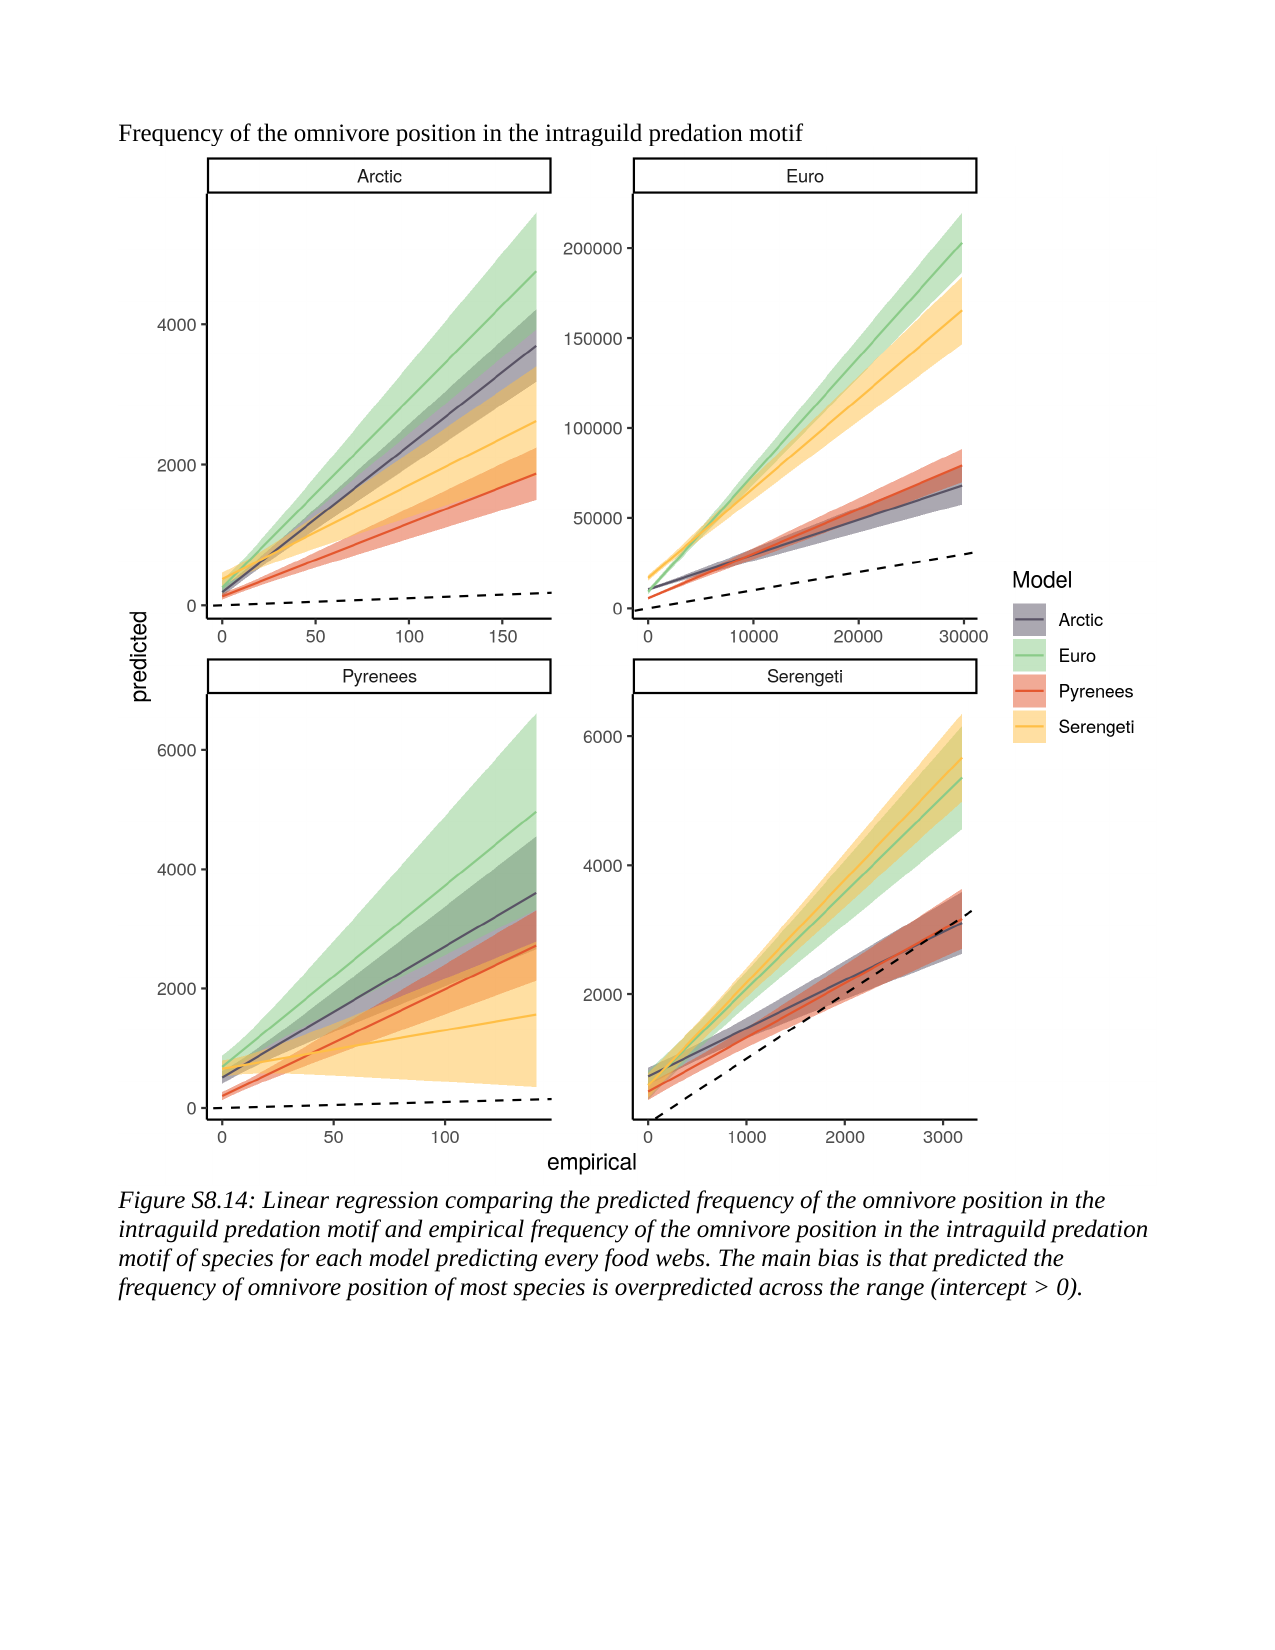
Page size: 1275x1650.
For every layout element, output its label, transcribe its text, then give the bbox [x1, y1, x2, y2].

text Frequency of the omnivore position in the intraguild predation motif [118, 118, 1157, 146]
text Figure S8.14: Linear regression comparing the predicted frequency of the omnivore position in the intraguild predation motif and empirical frequency of the omnivore position in the intraguild predation motif of species for each model predicting every food webs. The main bias is that predicted the frequency of omnivore position of most species is overpredicted across the range (intercept > 0). [118, 1186, 1157, 1301]
picture [118, 146, 1157, 1186]
